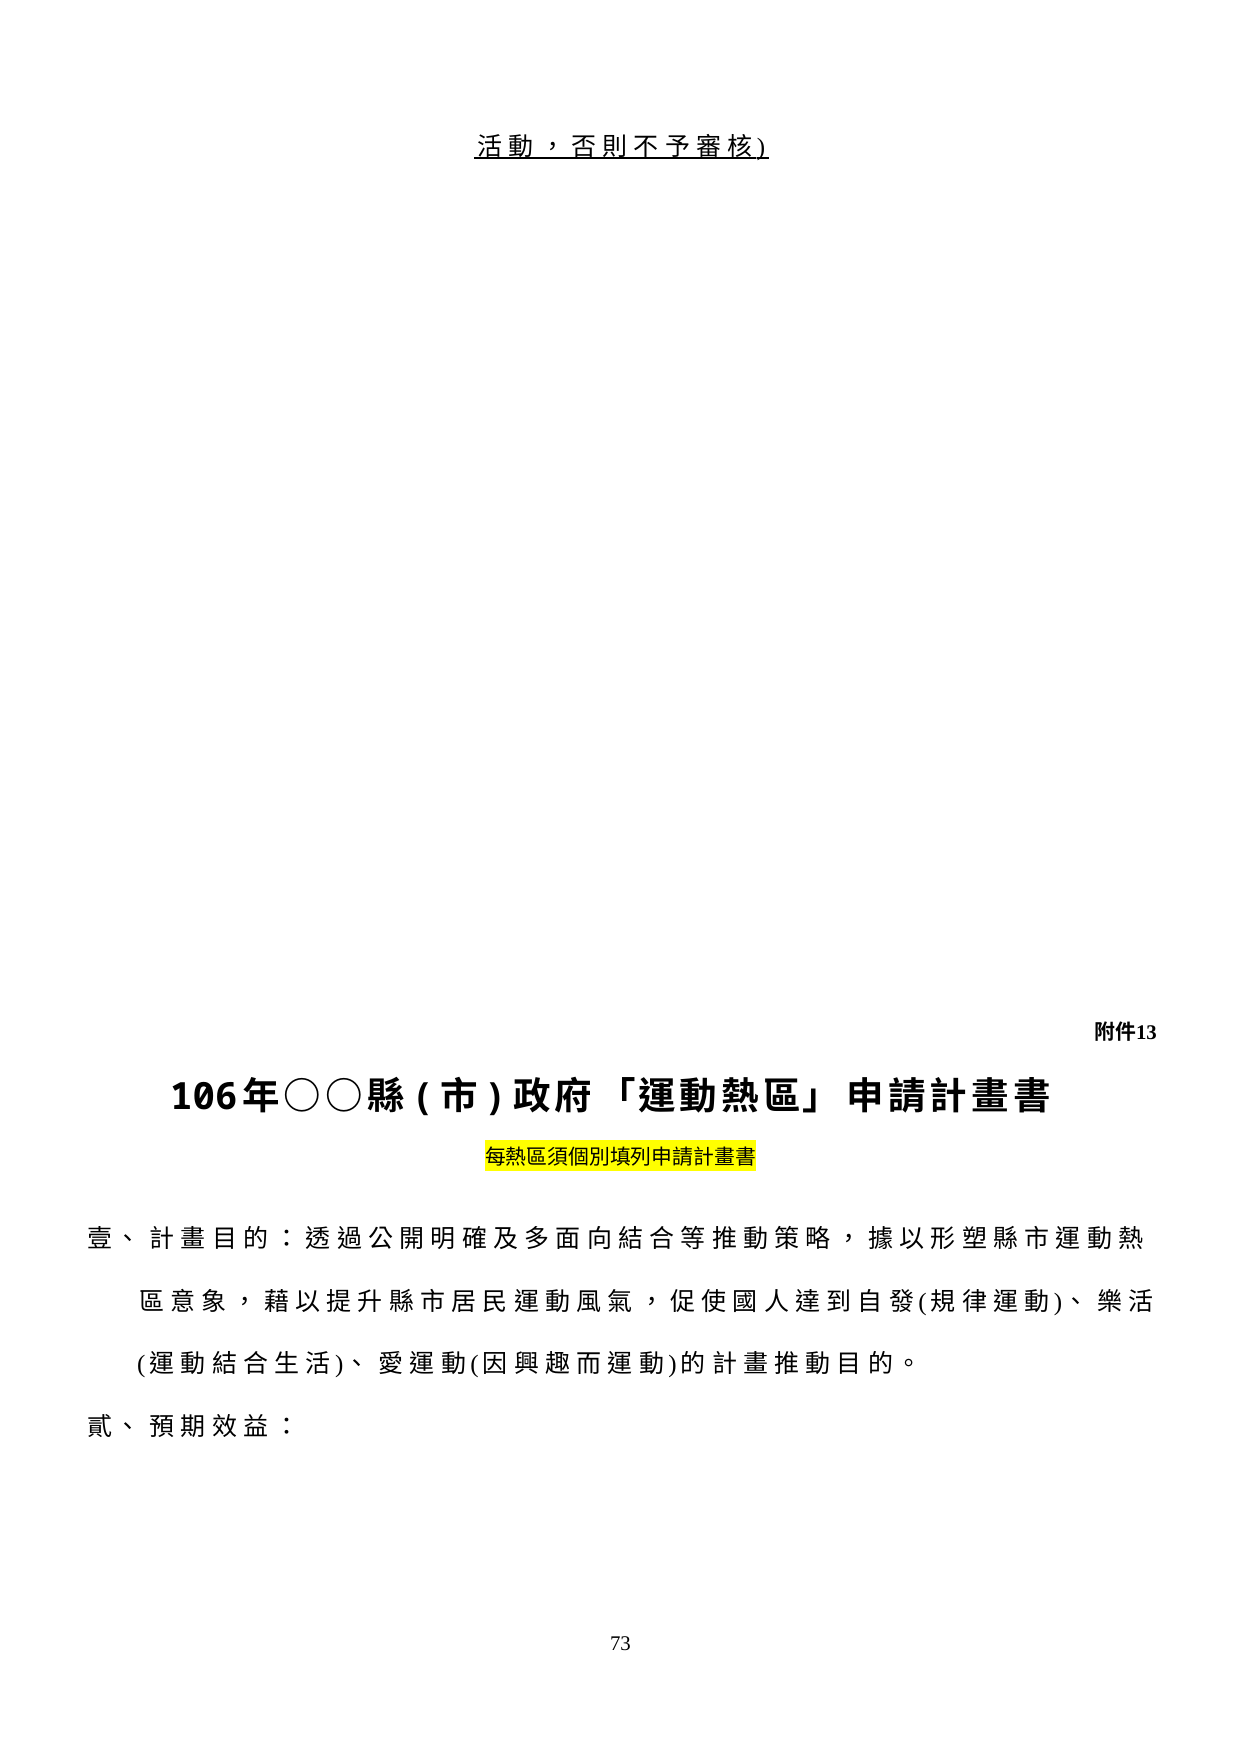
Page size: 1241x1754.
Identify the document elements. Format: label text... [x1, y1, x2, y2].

list 計畫目的：透過公開明確及多面向結合等推動策略，據以形塑縣市運動熱區意象，藉以提升縣市居民運動風氣，促使國人達到自發(規律運動)、樂活(運動結合生活)、愛運動(因興趣而運動)的計畫推動目的。 [84, 1195, 1157, 1382]
text 106年○○縣(市)政府「運動熱區」申請計畫書 [84, 1051, 1157, 1114]
list 預期效益： [84, 1382, 1157, 1445]
text 每熱區須個別填列申請計畫書 [84, 1114, 1157, 1176]
text 活動，否則不予審核) [84, 103, 1157, 165]
text 附件13 [84, 989, 1157, 1051]
